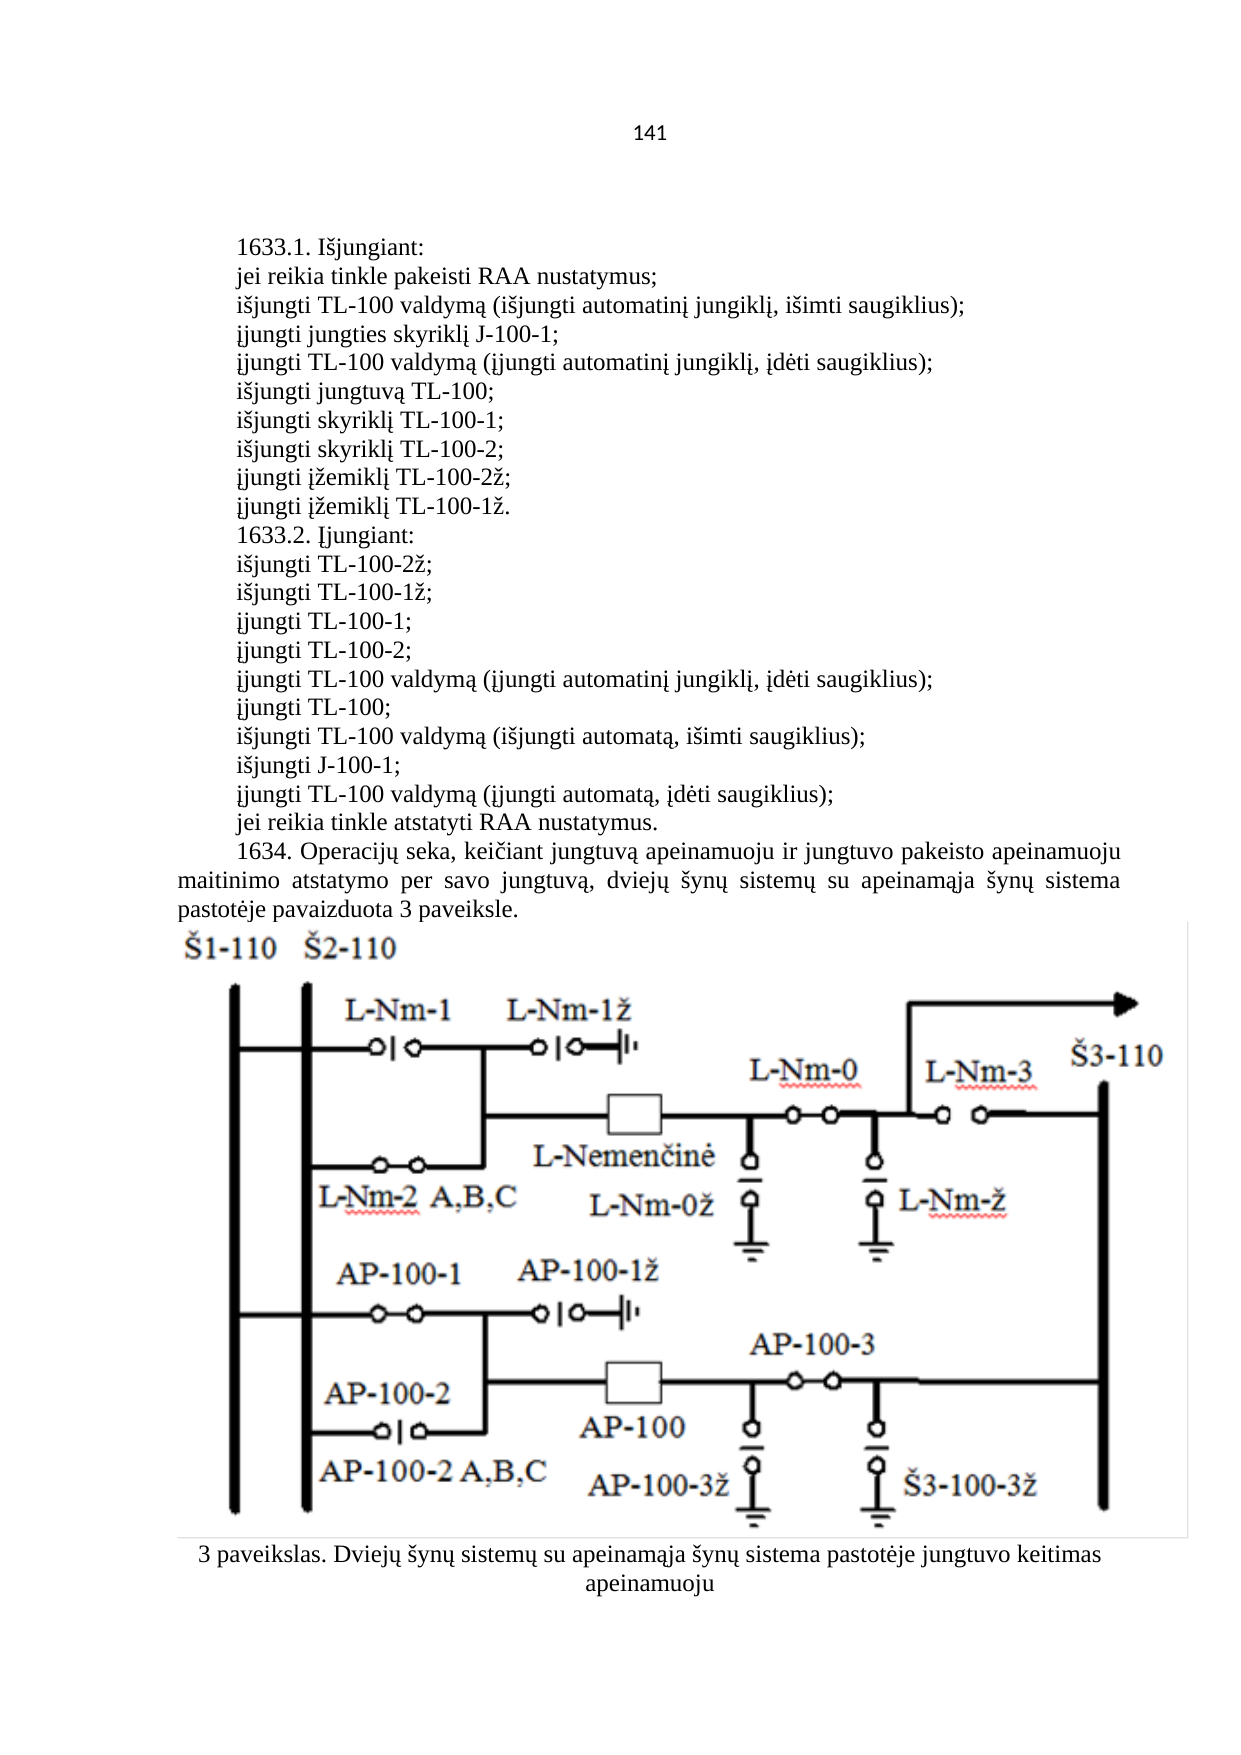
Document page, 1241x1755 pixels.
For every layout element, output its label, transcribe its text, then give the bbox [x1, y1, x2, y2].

text įjungti įžemiklį TL-100-2ž; [177, 462, 1122, 491]
text įjungti TL-100; [177, 692, 1122, 721]
text išjungti TL-100 valdymą (išjungti automatinį jungiklį, išimti saugiklius); [177, 290, 1122, 319]
text 1633.2. Įjungiant: [177, 520, 1122, 549]
text jei reikia tinkle atstatyti RAA nustatymus. [177, 807, 1122, 836]
text išjungti J-100-1; [177, 750, 1122, 779]
text įjungti TL-100 valdymą (įjungti automatinį jungiklį, įdėti saugiklius); [177, 347, 1122, 376]
text jei reikia tinkle pakeisti RAA nustatymus; [177, 261, 1122, 290]
text įjungti jungties skyriklį J-100-1; [177, 319, 1122, 347]
text išjungti TL-100-1ž; [177, 577, 1122, 606]
text išjungti jungtuvą TL-100; [177, 376, 1122, 405]
text įjungti TL-100 valdymą (įjungti automatą, įdėti saugiklius); [177, 779, 1122, 807]
text 1634. Operacijų seka, keičiant jungtuvą apeinamuoju ir jungtuvo pakeisto apeinamuoju maitinimo atstatymo per savo jungtuvą, dviejų šynų sistemų su apeinamąja šynų sistema pastotėje pavaizduota 3 paveiksle. [177, 836, 1122, 922]
text išjungti skyriklį TL-100-1; [177, 405, 1122, 434]
text įjungti TL-100-2; [177, 635, 1122, 664]
text įjungti TL-100-1; [177, 606, 1122, 635]
text įjungti įžemiklį TL-100-1ž. [177, 491, 1122, 520]
text išjungti TL-100-2ž; [177, 549, 1122, 577]
text 1633.1. Išjungiant: [177, 232, 1122, 261]
text įjungti TL-100 valdymą (įjungti automatinį jungiklį, įdėti saugiklius); [177, 664, 1122, 692]
text išjungti TL-100 valdymą (išjungti automatą, išimti saugiklius); [177, 721, 1122, 750]
text išjungti skyriklį TL-100-2; [177, 434, 1122, 462]
text 3 paveikslas. Dviejų šynų sistemų su apeinamąja šynų sistema pastotėje jungtuvo keitimas apeinamuoju [177, 1539, 1122, 1597]
